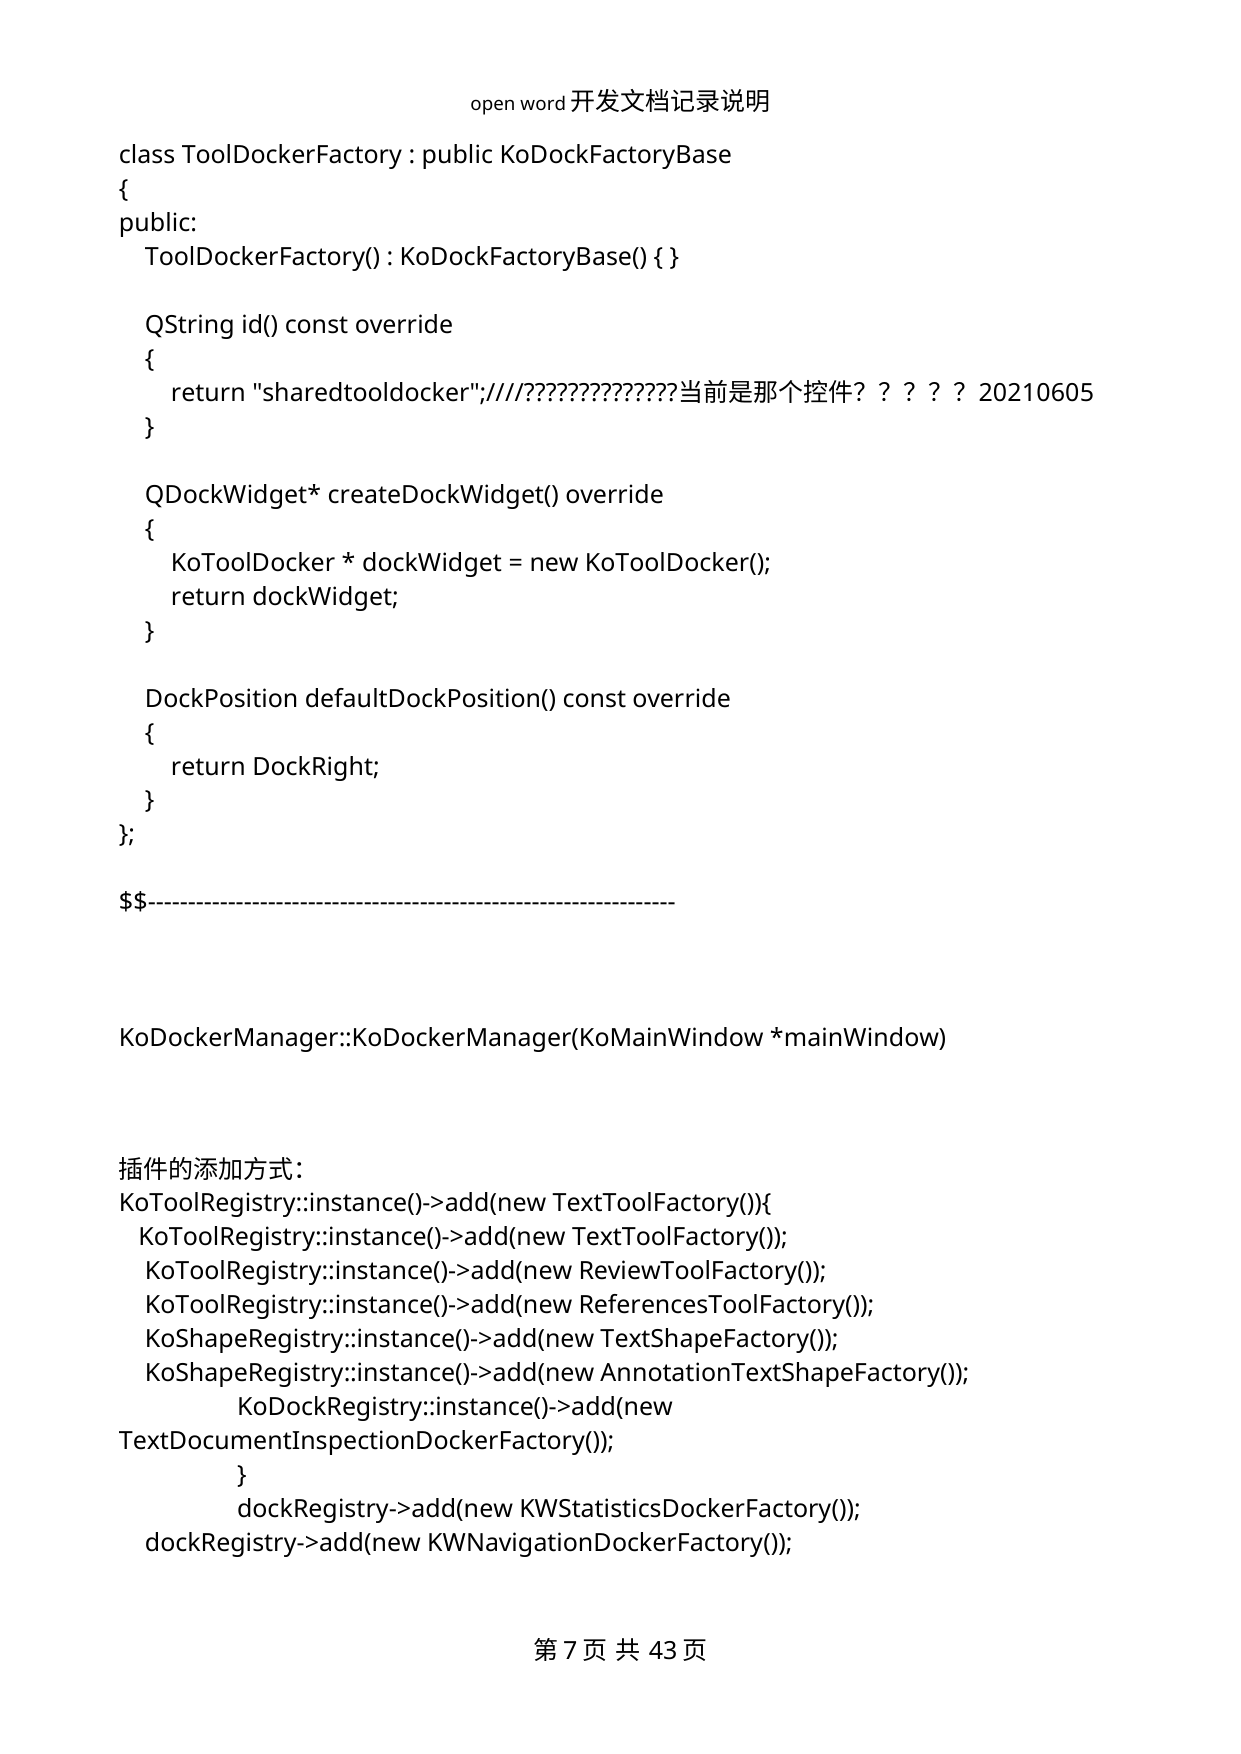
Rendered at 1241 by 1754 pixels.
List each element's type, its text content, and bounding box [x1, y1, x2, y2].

text KoToolRegistry::instance()->add(new ReferencesToolFactory()); [119, 1287, 1121, 1321]
text return DockRight; [119, 748, 1121, 782]
text return dockWidget; [119, 579, 1121, 613]
text public: [119, 205, 1121, 239]
text class ToolDockerFactory : public KoDockFactoryBase [119, 137, 1121, 171]
text }; [119, 816, 1121, 850]
text { [119, 511, 1121, 545]
text KoShapeRegistry::instance()->add(new AnnotationTextShapeFactory()); [119, 1355, 1121, 1389]
text KoToolRegistry::instance()->add(new TextToolFactory()){ [119, 1185, 1121, 1219]
text } [119, 409, 1121, 443]
text KoShapeRegistry::instance()->add(new TextShapeFactory()); [119, 1321, 1121, 1355]
text KoDockRegistry::instance()->add(new TextDocumentInspectionDockerFactory()); [119, 1389, 1121, 1457]
text ToolDockerFactory() : KoDockFactoryBase() { } [119, 239, 1121, 273]
text KoDockerManager::KoDockerManager(KoMainWindow *mainWindow) [119, 1020, 1121, 1054]
text dockRegistry->add(new KWNavigationDockerFactory()); [119, 1524, 1121, 1558]
text 插件的添加方式： [119, 1156, 1121, 1185]
text $$------------------------------------------------------------------ [119, 884, 1121, 918]
text KoToolRegistry::instance()->add(new TextToolFactory()); [119, 1219, 1121, 1253]
text DockPosition defaultDockPosition() const override [119, 681, 1121, 714]
text { [119, 171, 1121, 205]
text QString id() const override [119, 307, 1121, 341]
text dockRegistry->add(new KWStatisticsDockerFactory()); [119, 1491, 1121, 1524]
text QDockWidget* createDockWidget() override [119, 477, 1121, 511]
text { [119, 714, 1121, 748]
text return "sharedtooldocker";////??????????????当前是那个控件？？？？？20210605 [119, 375, 1121, 409]
text } [119, 1457, 1121, 1491]
text KoToolDocker * dockWidget = new KoToolDocker(); [119, 545, 1121, 579]
text } [119, 613, 1121, 647]
text KoToolRegistry::instance()->add(new ReviewToolFactory()); [119, 1253, 1121, 1287]
text { [119, 341, 1121, 375]
text } [119, 782, 1121, 816]
